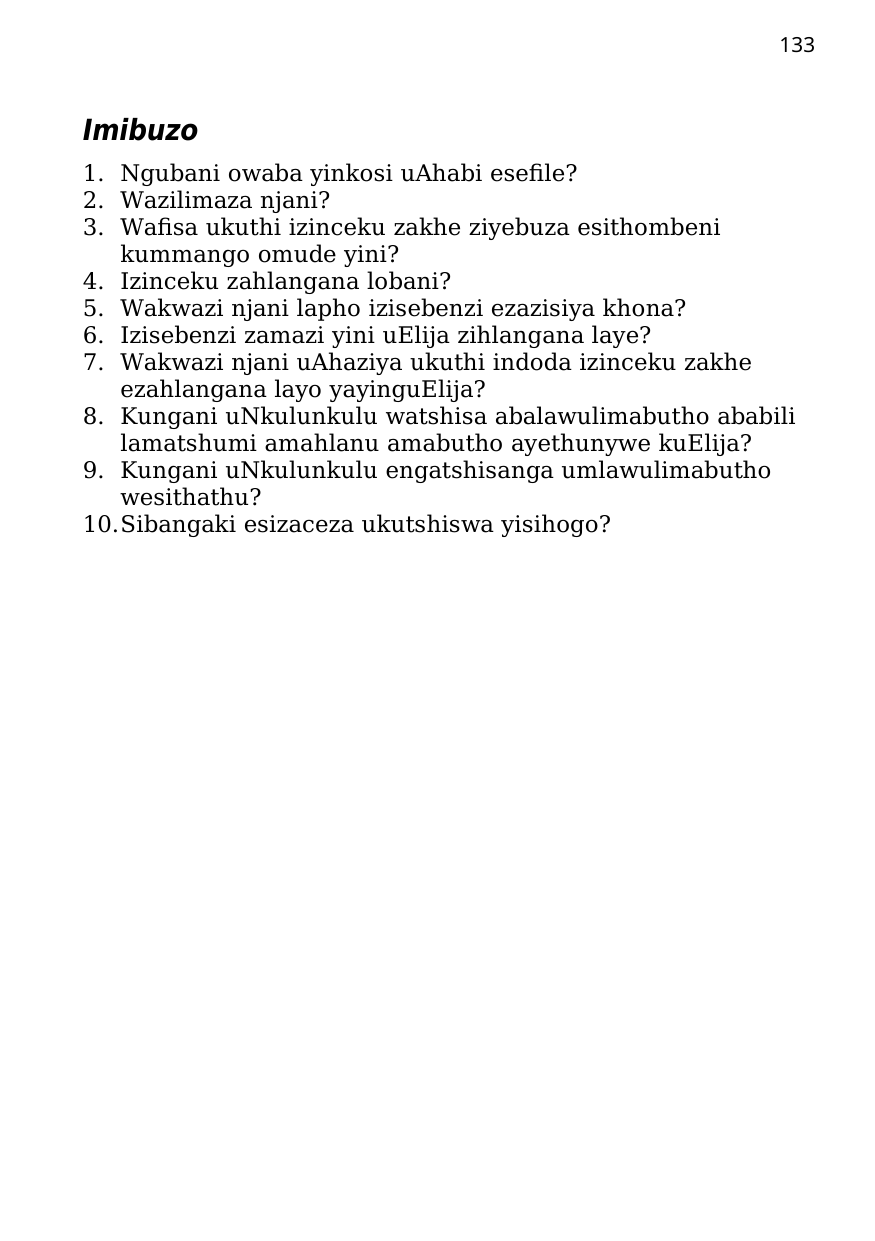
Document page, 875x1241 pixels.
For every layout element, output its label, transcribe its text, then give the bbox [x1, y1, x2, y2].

list Izisebenzi zamazi yini uElija zihlangana laye? [83, 322, 815, 349]
list Izinceku zahlangana lobani? [83, 268, 815, 295]
list Sibangaki esizaceza ukutshiswa yisihogo? [83, 511, 815, 538]
list Wafisa ukuthi izinceku zakhe ziyebuza esithombeni kummango omude yini? [83, 214, 815, 268]
list Kungani uNkulunkulu engatshisanga umlawulimabutho wesithathu? [83, 457, 815, 511]
list Wakwazi njani uAhaziya ukuthi indoda izinceku zakhe ezahlangana layo yayinguElija? [83, 349, 815, 403]
subtitle Imibuzo [83, 113, 815, 147]
list Wazilimaza njani? [83, 187, 815, 214]
list Wakwazi njani lapho izisebenzi ezazisiya khona? [83, 295, 815, 322]
list Kungani uNkulunkulu watshisa abalawulimabutho ababili lamatshumi amahlanu amabutho ayethunywe kuElija? [83, 403, 815, 457]
list Ngubani owaba yinkosi uAhabi esefile? [83, 160, 815, 187]
